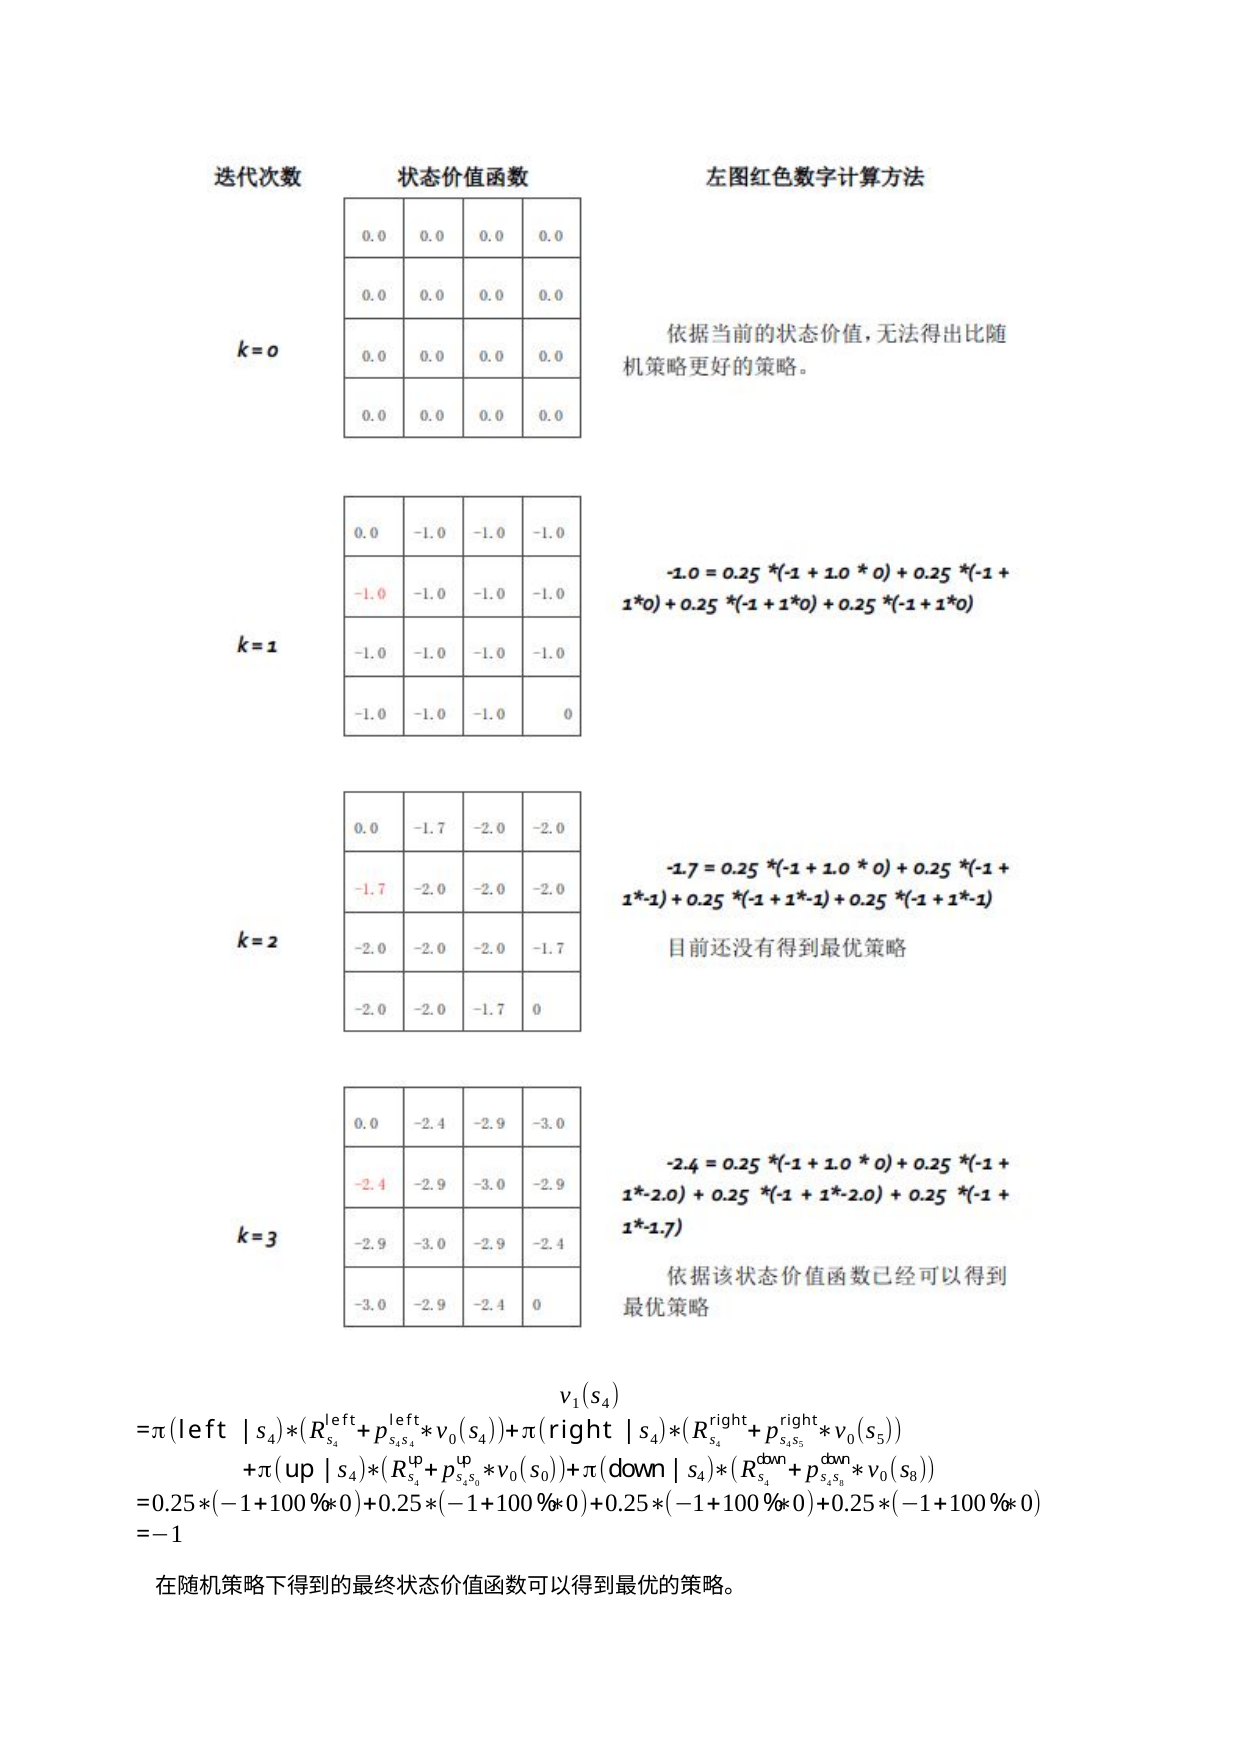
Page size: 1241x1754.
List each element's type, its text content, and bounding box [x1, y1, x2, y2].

picture [206, 118, 1034, 1340]
text 在随机策略下得到的最终状态价值函数可以得到最优的策略。 [118, 1568, 1122, 1600]
